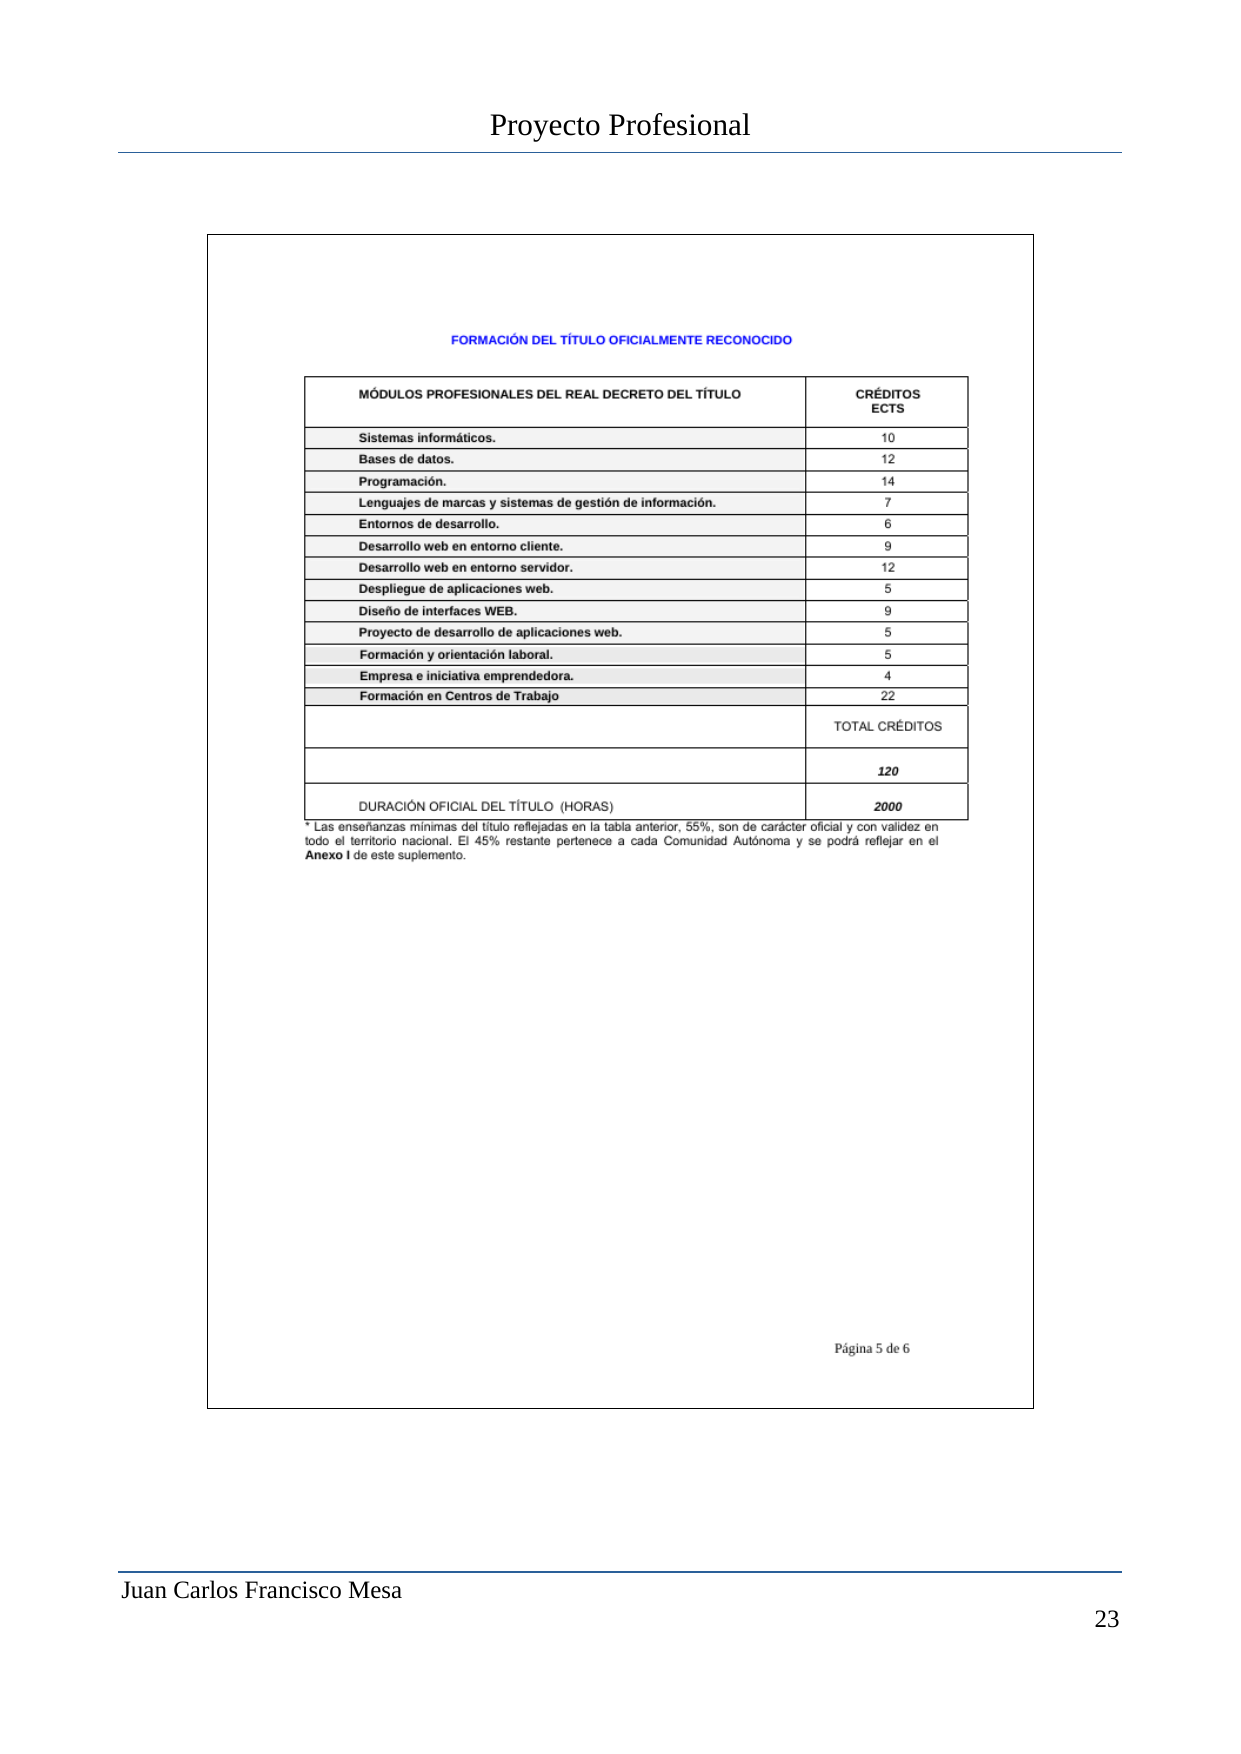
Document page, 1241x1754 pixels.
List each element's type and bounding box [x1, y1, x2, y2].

picture [209, 236, 1031, 1406]
